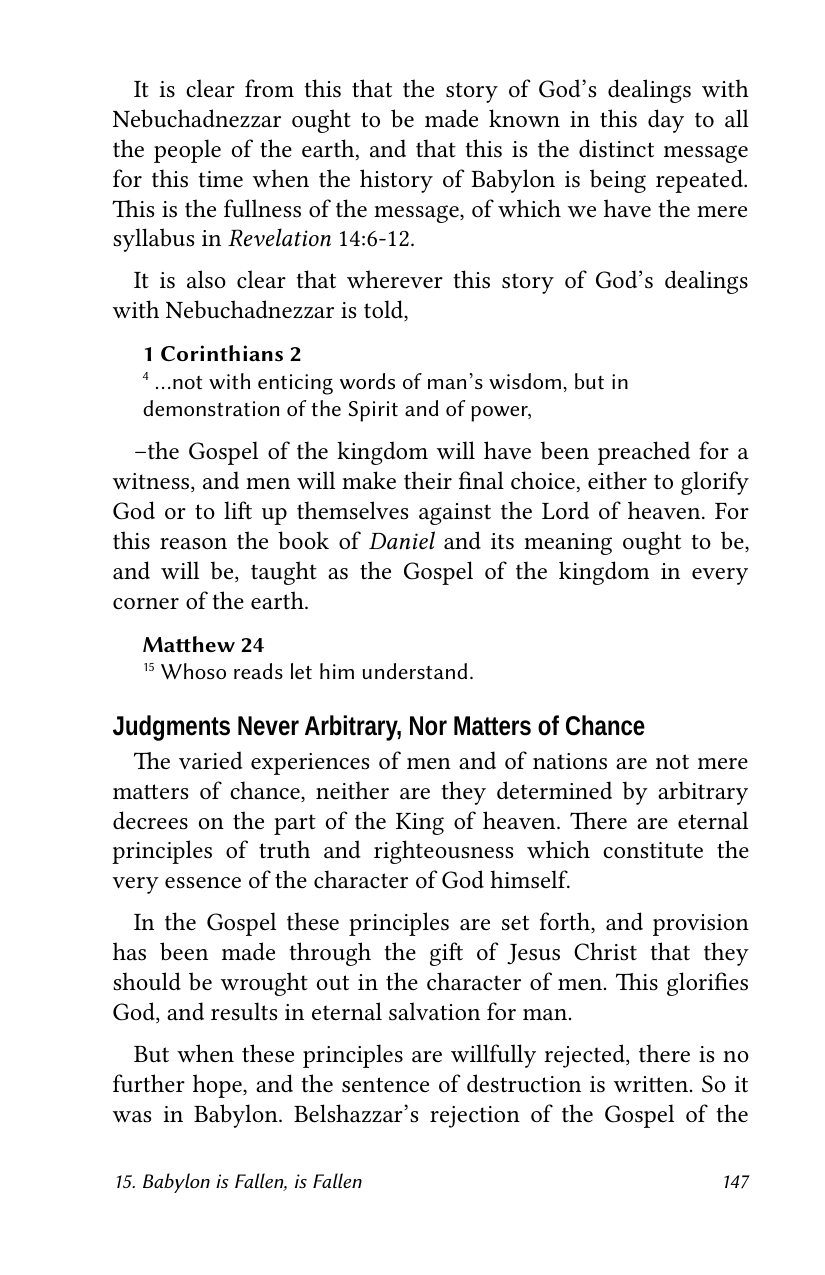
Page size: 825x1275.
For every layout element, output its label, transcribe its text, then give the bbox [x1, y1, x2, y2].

text Matthew 24 [142, 632, 750, 658]
text 4 ...not with enticing words of man’s wisdom, but in demonstration of the Spirit and of power, [142, 369, 720, 422]
text It is also clear that wherever this story of God’s dealings with Nebuchadnezzar is told, [112, 266, 750, 325]
text 15 Whoso reads let him understand. [142, 659, 720, 685]
text It is clear from this that the story of God’s dealings with Nebuchadnezzar ought to be made known in this day to all the people of the earth, and that this is the distinct message for this time when the history of Babylon is being repeated. This is the fullness of the message, of which we have the mere syllabus in Revelation 14:6-12. [112, 75, 750, 253]
subtitle Judgments Never Arbitrary, Nor Matters of Chance [112, 710, 750, 741]
text But when these principles are willfully rejected, there is no further hope, and the sentence of destruction is written. So it was in Babylon. Belshazzar’s rejection of the Gospel of the [112, 1040, 750, 1128]
text In the Gospel these principles are set forth, and provision has been made through the gift of Jesus Christ that they should be wrought out in the character of men. This glorifies God, and results in eternal salvation for man. [112, 908, 750, 1027]
text The varied experiences of men and of nations are not mere matters of chance, neither are they determined by arbitrary decrees on the part of the King of heaven. There are eternal principles of truth and righteousness which constitute the very essence of the character of God himself. [112, 747, 750, 895]
text –the Gospel of the kingdom will have been preached for a witness, and men will make their final choice, either to glorify God or to lift up themselves against the Lord of heaven. For this reason the book of Daniel and its meaning ought to be, and will be, taught as the Gospel of the kingdom in every corner of the earth. [112, 437, 750, 615]
text 1 Corinthians 2 [142, 341, 750, 367]
